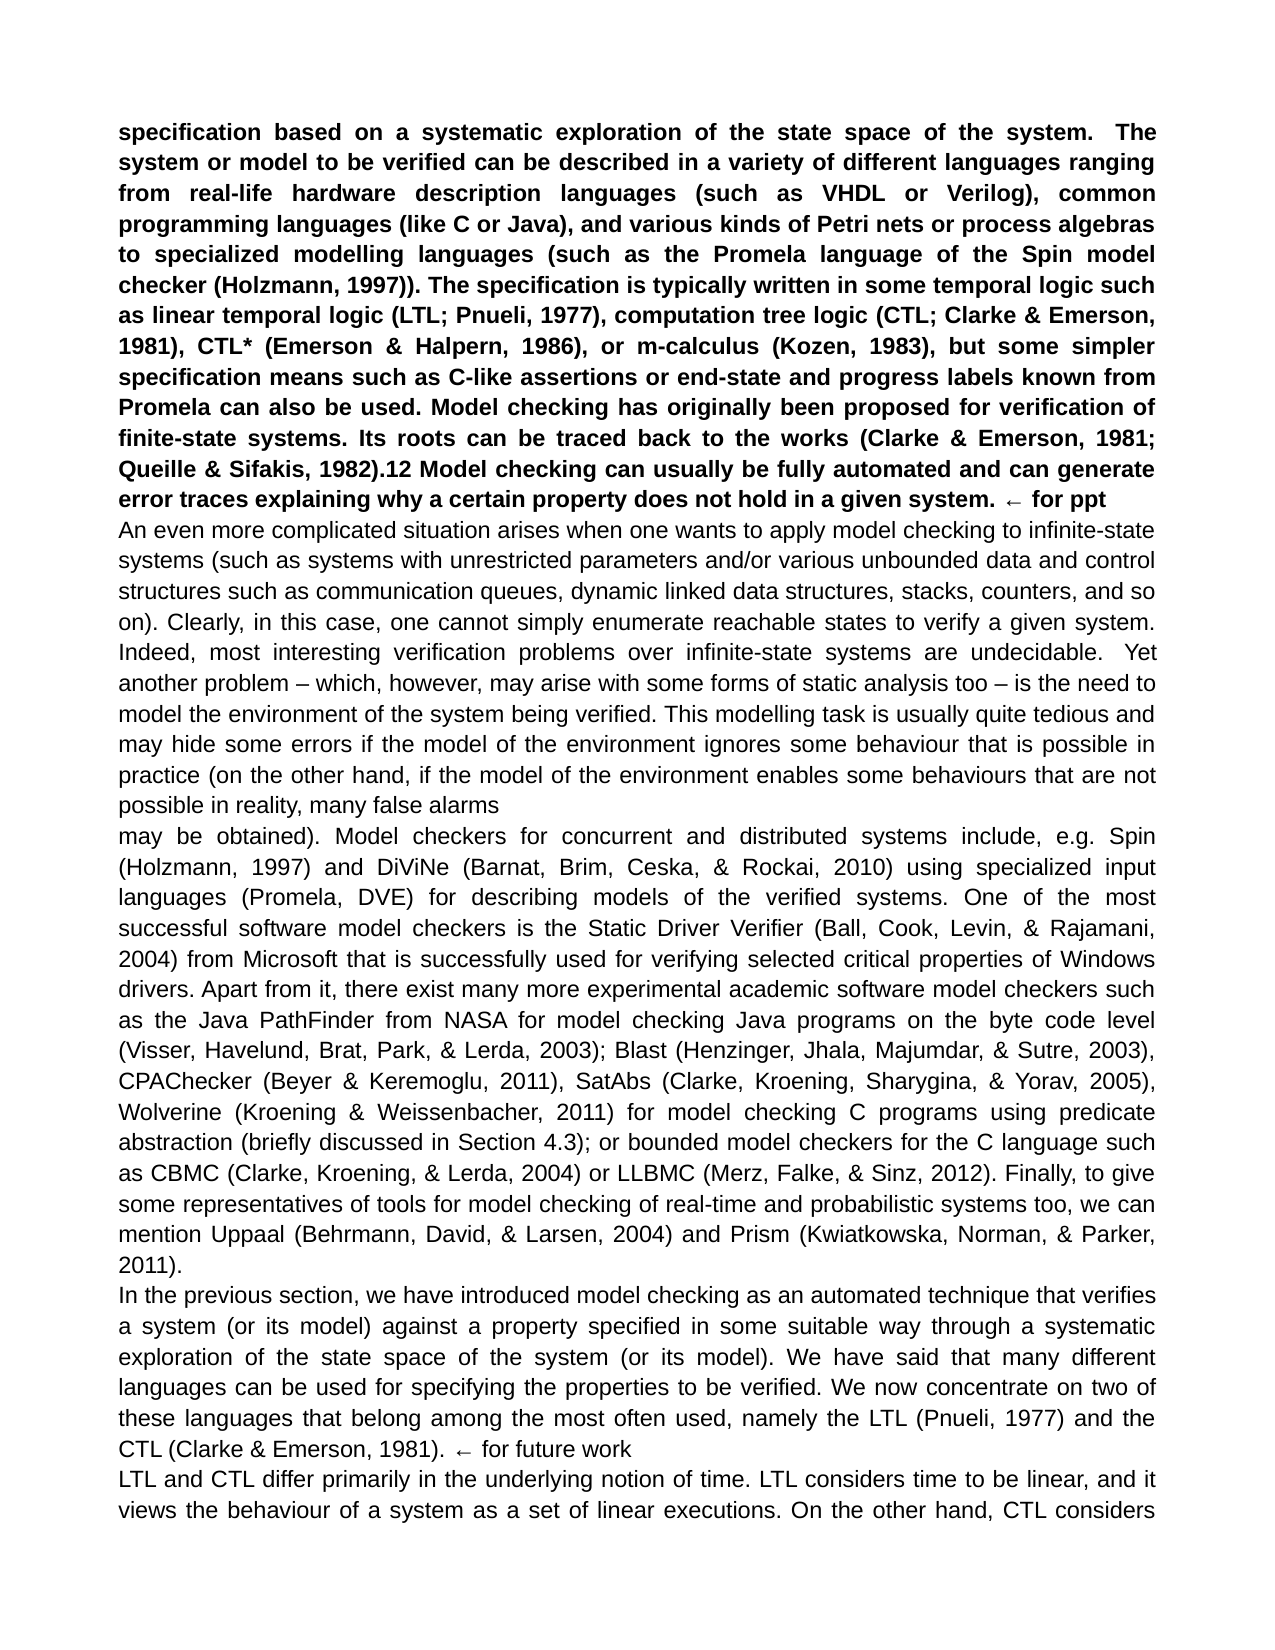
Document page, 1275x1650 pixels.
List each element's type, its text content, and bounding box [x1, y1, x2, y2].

text specification based on a systematic exploration of the state space of the system. The system or model to be verified can be described in a variety of different languages ranging from real-life hardware description languages (such as VHDL or Verilog), common programming languages (like C or Java), and various kinds of Petri nets or process algebras to specialized modelling languages (such as the Promela language of the Spin model checker (Holzmann, 1997)). The specification is typically written in some temporal logic such as linear temporal logic (LTL; Pnueli, 1977), computation tree logic (CTL; Clarke & Emerson, 1981), CTL* (Emerson & Halpern, 1986), or m-calculus (Kozen, 1983), but some simpler specification means such as C-like assertions or end-state and progress labels known from Promela can also be used. Model checking has originally been proposed for verification of finite-state systems. Its roots can be traced back to the works (Clarke & Emerson, 1981; Queille & Sifakis, 1982).12 Model checking can usually be fully automated and can generate error traces explaining why a certain property does not hold in a given system. ← for ppt [118, 118, 1157, 512]
text In the previous section, we have introduced model checking as an automated technique that verifies a system (or its model) against a property specified in some suitable way through a systematic exploration of the state space of the system (or its model). We have said that many different languages can be used for specifying the properties to be verified. We now concentrate on two of these languages that belong among the most often used, namely the LTL (Pnueli, 1977) and the CTL (Clarke & Emerson, 1981). ← for future work [118, 1282, 1157, 1462]
text may be obtained). Model checkers for concurrent and distributed systems include, e.g. Spin (Holzmann, 1997) and DiViNe (Barnat, Brim, Ceska, & Rockai, 2010) using specialized input languages (Promela, DVE) for describing models of the verified systems. One of the most successful software model checkers is the Static Driver Verifier (Ball, Cook, Levin, & Rajamani, 2004) from Microsoft that is successfully used for verifying selected critical properties of Windows drivers. Apart from it, there exist many more experimental academic software model checkers such as the Java PathFinder from NASA for model checking Java programs on the byte code level (Visser, Havelund, Brat, Park, & Lerda, 2003); Blast (Henzinger, Jhala, Majumdar, & Sutre, 2003), CPAChecker (Beyer & Keremoglu, 2011), SatAbs (Clarke, Kroening, Sharygina, & Yorav, 2005), Wolverine (Kroening & Weissenbacher, 2011) for model checking C programs using predicate abstraction (briefly discussed in Section 4.3); or bounded model checkers for the C language such as CBMC (Clarke, Kroening, & Lerda, 2004) or LLBMC (Merz, Falke, & Sinz, 2012). Finally, to give some representatives of tools for model checking of real-time and probabilistic systems too, we can mention Uppaal (Behrmann, David, & Larsen, 2004) and Prism (Kwiatkowska, Norman, & Parker, 2011). [118, 822, 1157, 1278]
text An even more complicated situation arises when one wants to apply model checking to infinite-state systems (such as systems with unrestricted parameters and/or various unbounded data and control structures such as communication queues, dynamic linked data structures, stacks, counters, and so on). Clearly, in this case, one cannot simply enumerate reachable states to verify a given system. Indeed, most interesting verification problems over infinite-state systems are undecidable. Yet another problem – which, however, may arise with some forms of static analysis too – is the need to model the environment of the system being verified. This modelling task is usually quite tedious and may hide some errors if the model of the environment ignores some behaviour that is possible in practice (on the other hand, if the model of the environment enables some behaviours that are not possible in reality, many false alarms [118, 516, 1157, 819]
text LTL and CTL differ primarily in the underlying notion of time. LTL considers time to be linear, and it views the behaviour of a system as a set of linear executions. On the other hand, CTL considers [118, 1466, 1157, 1523]
